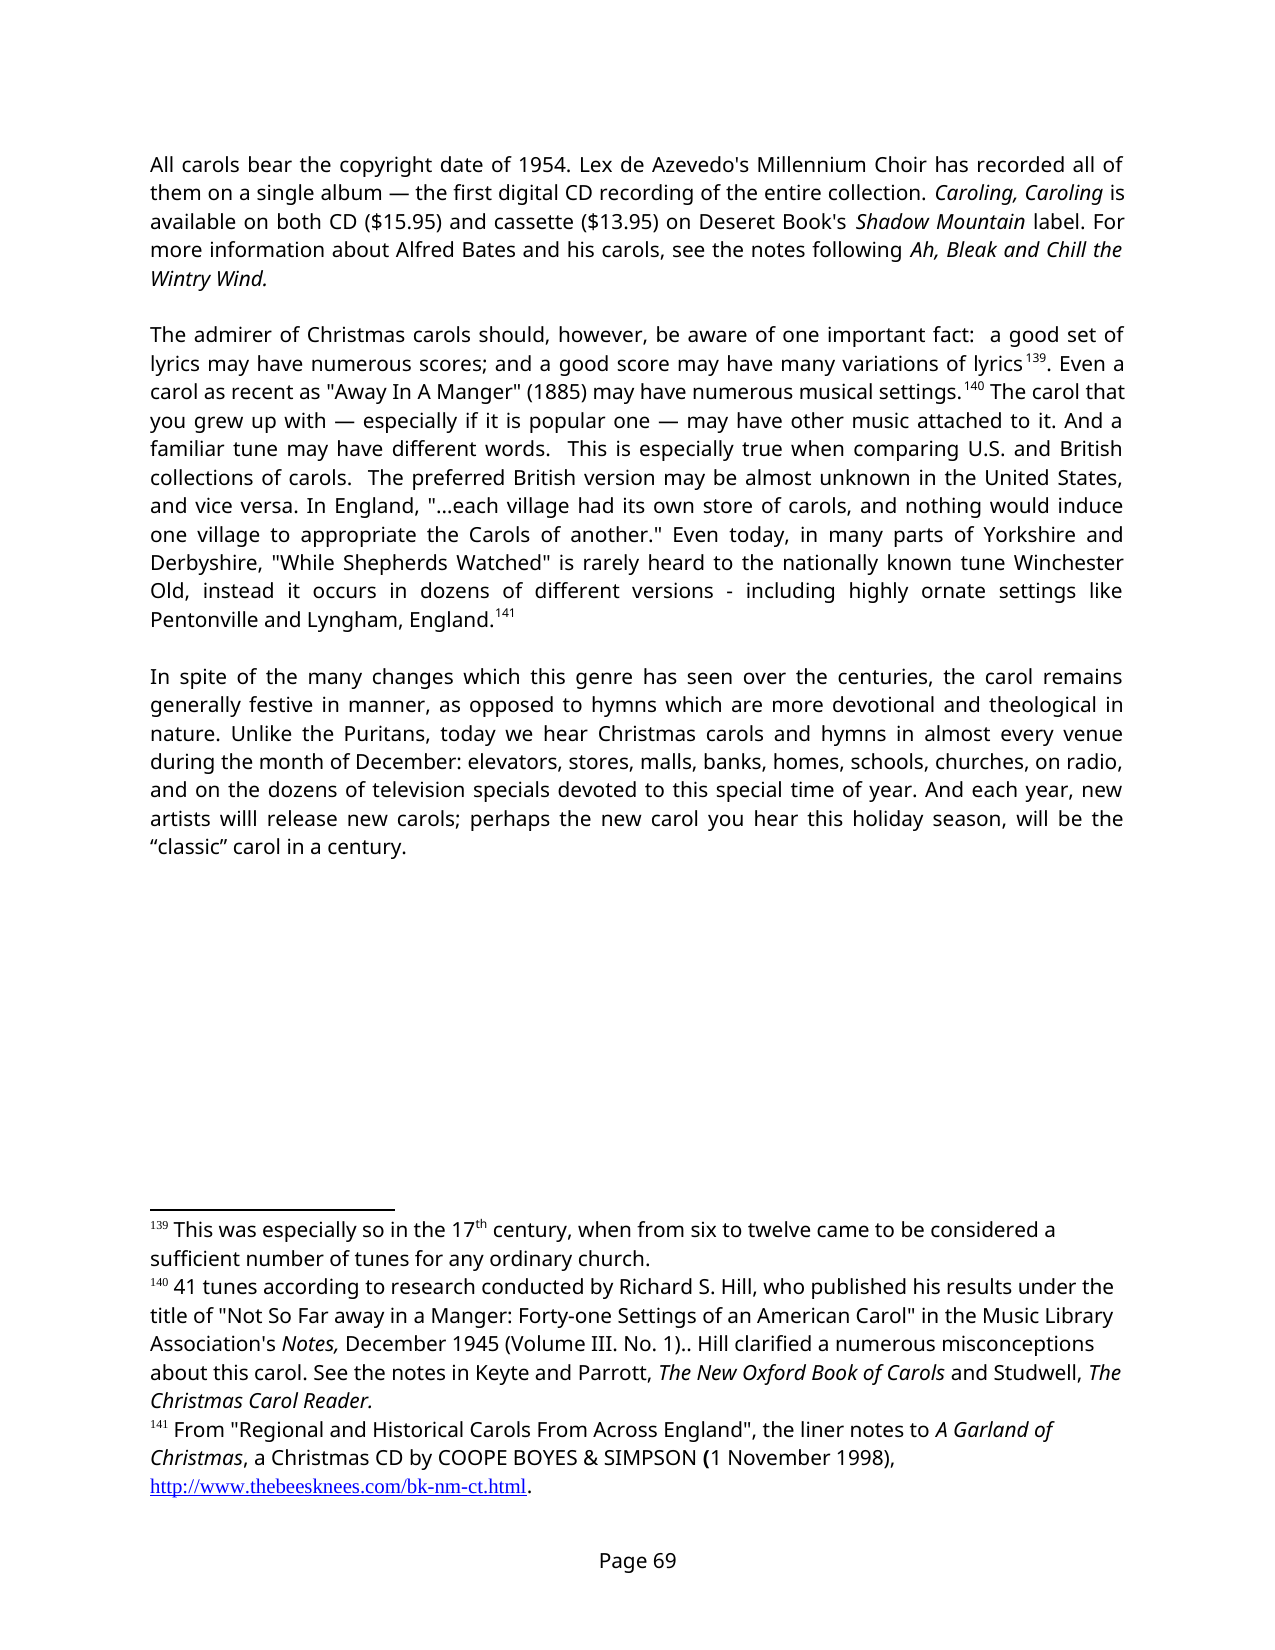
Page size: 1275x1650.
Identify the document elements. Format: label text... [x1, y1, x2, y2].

text 41 tunes according to research conducted by Richard S. Hill, who published his results under the title of "Not So Far away in a Manger: Forty-one Settings of an American Carol" in the Music Library Association's Notes, December 1945 (Volume III. No. 1).. Hill clarified a numerous misconceptions about this carol. See the notes in Keyte and Parrott, The New Oxford Book of Carols and Studwell, The Christmas Carol Reader. [150, 1272, 1125, 1415]
text The admirer of Christmas carols should, however, be aware of one important fact: a good set of lyrics may have numerous scores; and a good score may have many variations of lyrics. Even a carol as recent as "Away In A Manger" (1885) may have numerous musical settings. The carol that you grew up with — especially if it is popular one — may have other music attached to it. And a familiar tune may have different words. This is especially true when comparing U.S. and British collections of carols. The preferred British version may be almost unknown in the United States, and vice versa. In England, "…each village had its own store of carols, and nothing would induce one village to appropriate the Carols of another." Even today, in many parts of Yorkshire and Derbyshire, "While Shepherds Watched" is rarely heard to the nationally known tune Winchester Old, instead it occurs in dozens of different versions - including highly ornate settings like Pentonville and Lyngham, England. [150, 321, 1125, 633]
text From "Regional and Historical Carols From Across England", the liner notes to A Garland of Christmas, a Christmas CD by COOPE BOYES & SIMPSON (1 November 1998), http://www.thebeesknees.com/bk-nm-ct.html. [150, 1415, 1125, 1500]
text This was especially so in the 17th century, when from six to twelve came to be considered a sufficient number of tunes for any ordinary church. [150, 1216, 1125, 1272]
text All carols bear the copyright date of 1954. Lex de Azevedo's Millennium Choir has recorded all of them on a single album — the first digital CD recording of the entire collection. Caroling, Caroling is available on both CD ($15.95) and cassette ($13.95) on Deseret Book's Shadow Mountain label. For more information about Alfred Bates and his carols, see the notes following Ah, Bleak and Chill the Wintry Wind. [150, 150, 1125, 292]
text In spite of the many changes which this genre has seen over the centuries, the carol remains generally festive in manner, as opposed to hymns which are more devotional and theological in nature. Unlike the Puritans, today we hear Christmas carols and hymns in almost every venue during the month of December: elevators, stores, malls, banks, homes, schools, churches, on radio, and on the dozens of television specials devoted to this special time of year. And each year, new artists willl release new carols; perhaps the new carol you hear this holiday season, will be the “classic” carol in a century. [150, 662, 1125, 861]
